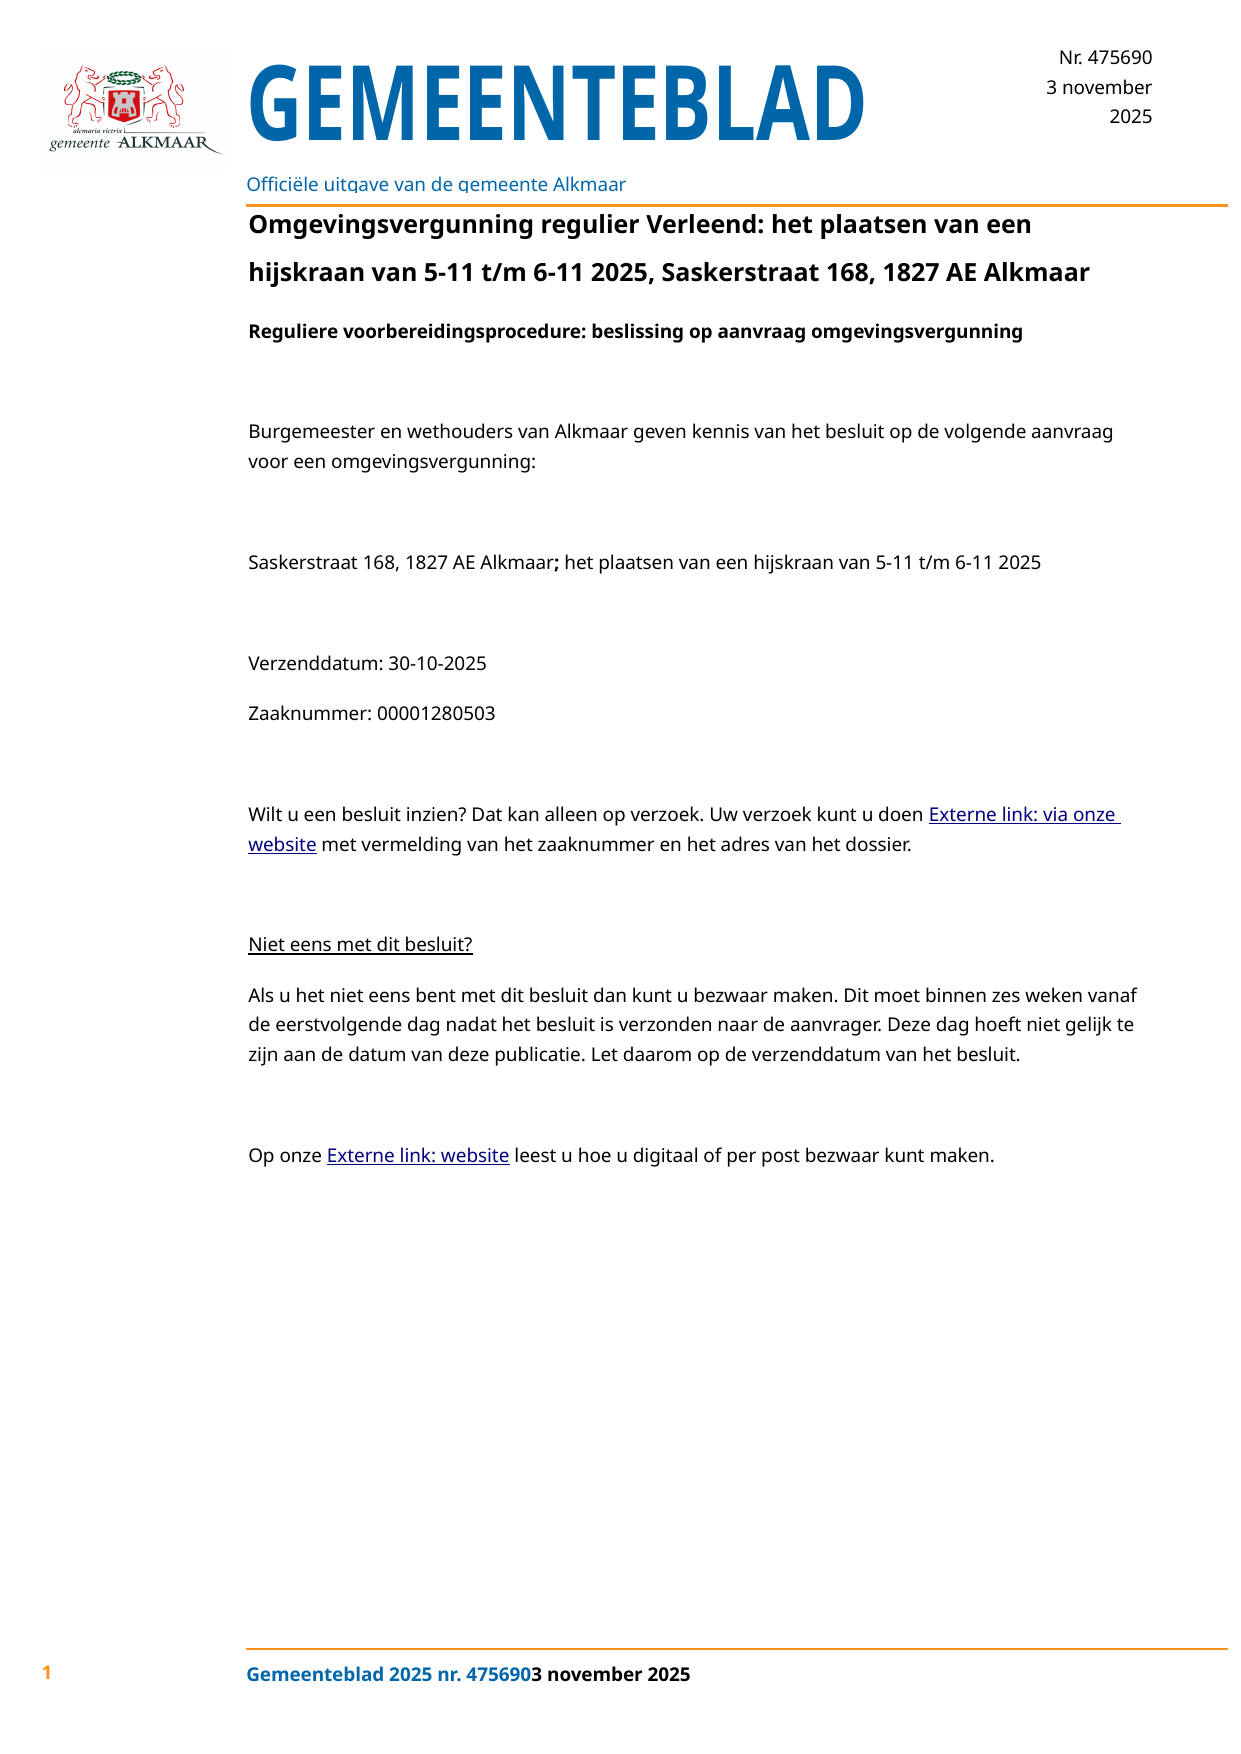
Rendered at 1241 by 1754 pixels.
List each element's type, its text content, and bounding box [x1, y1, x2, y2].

text Op onze Externe link: website leest u hoe u digitaal of per post bezwaar kunt maken. [248, 1142, 1152, 1168]
text Reguliere voorbereidingsprocedure: beslissing op aanvraag omgevingsvergunning [248, 318, 1152, 344]
text Wilt u een besluit inzien? Dat kan alleen op verzoek. Uw verzoek kunt u doen Externe link: via onze website met vermelding van het zaaknummer en het adres van het dossier. [248, 801, 1152, 857]
text Als u het niet eens bent met dit besluit dan kunt u bezwaar maken. Dit moet binnen zes weken vanaf de eerstvolgende dag nadat het besluit is verzonden naar de aanvrager. Deze dag hoeft niet gelijk te zijn aan de datum van deze publicatie. Let daarom op de verzenddatum van het besluit. [248, 982, 1152, 1067]
text Saskerstraat 168, 1827 AE Alkmaar; het plaatsen van een hijskraan van 5-11 t/m 6-11 2025 [248, 549, 1152, 575]
text Niet eens met dit besluit? [248, 932, 1152, 957]
text Omgevingsvergunning regulier Verleend: het plaatsen van een hijskraan van 5-11 t/m 6-11 2025, Saskerstraat 168, 1827 AE Alkmaar [248, 207, 1152, 288]
text Burgemeester en wethouders van Alkmaar geven kennis van het besluit op de volgende aanvraag voor een omgevingsvergunning: [248, 419, 1152, 474]
picture [41, 47, 231, 172]
text Zaaknummer: 00001280503 [248, 700, 1152, 726]
text Verzenddatum: 30-10-2025 [248, 650, 1152, 676]
